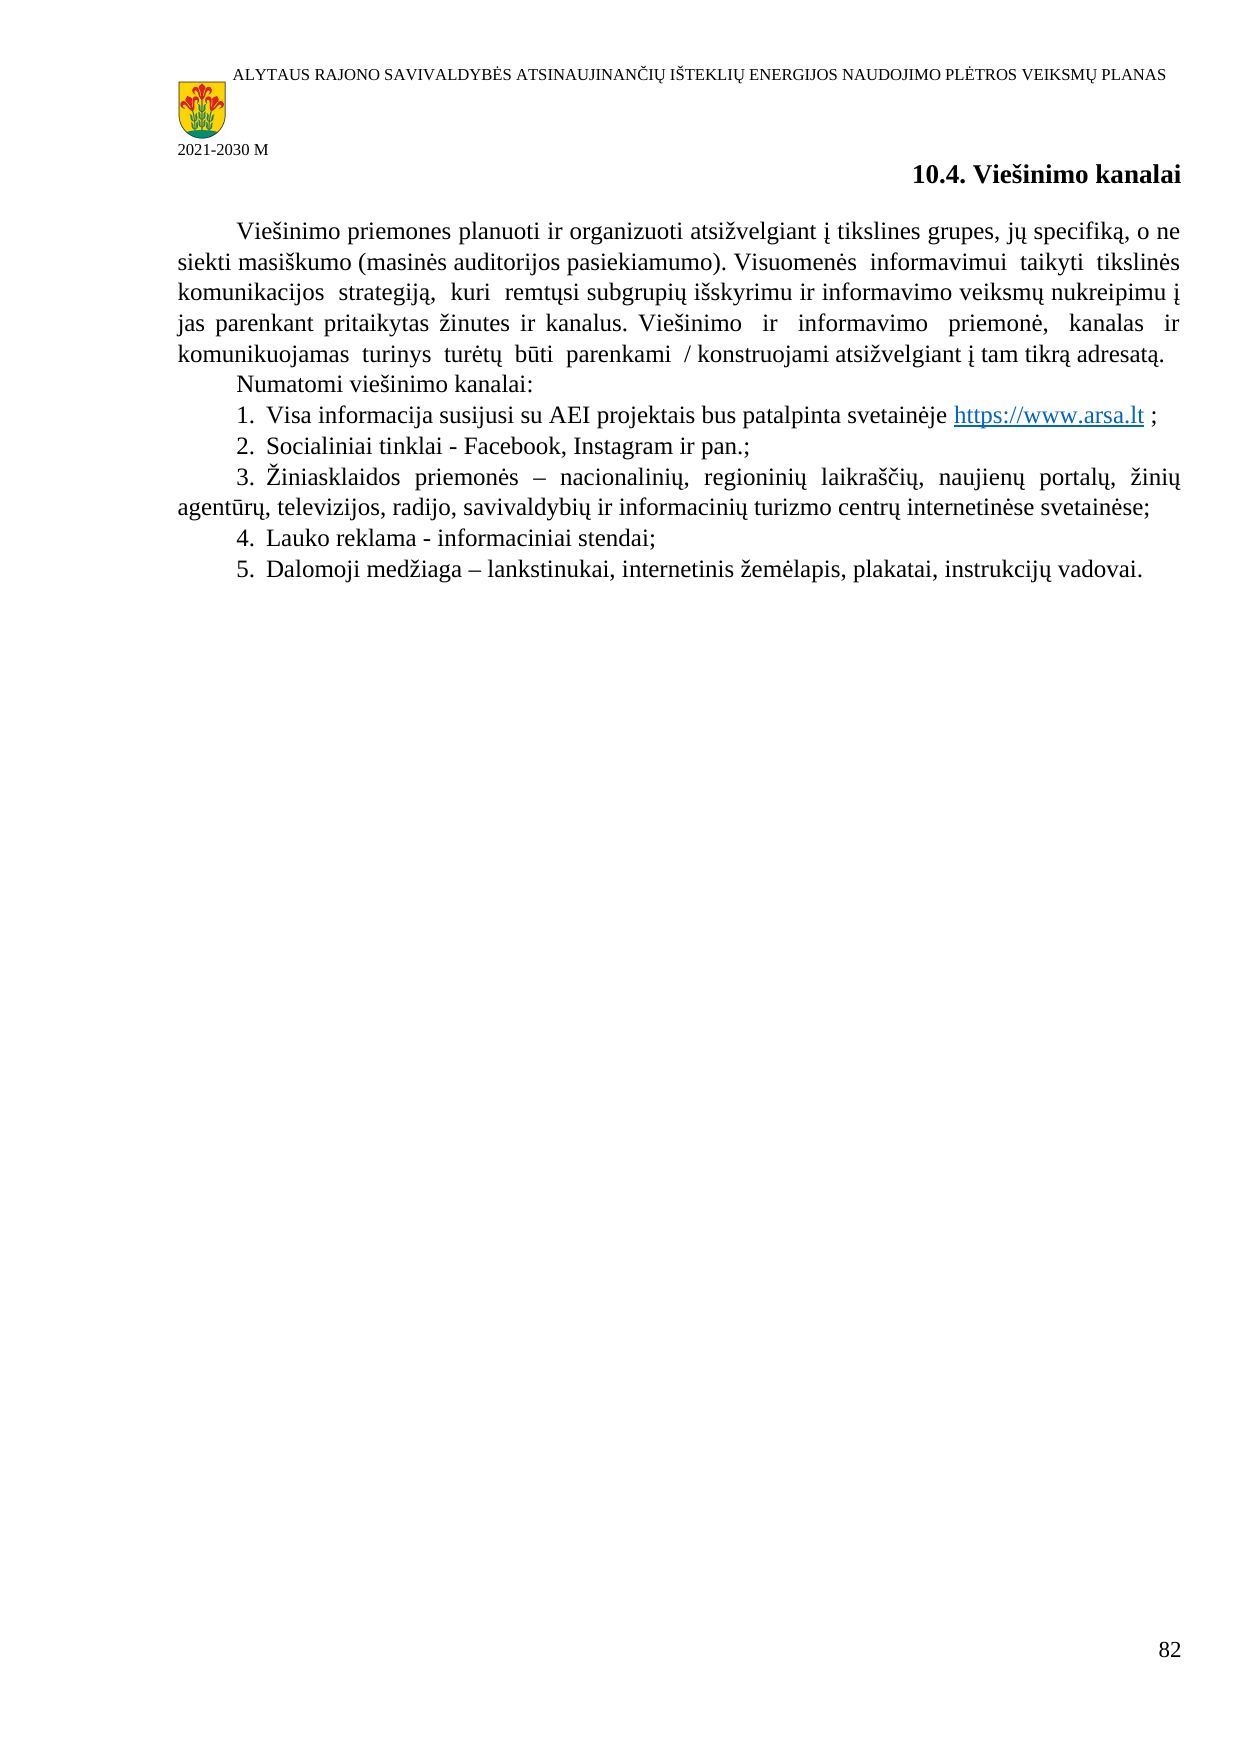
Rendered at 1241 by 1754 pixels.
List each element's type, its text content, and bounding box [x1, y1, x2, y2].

text Numatomi viešinimo kanalai: [177, 369, 1181, 398]
text Viešinimo priemones planuoti ir organizuoti atsižvelgiant į tikslines grupes, jų specifiką, o ne siekti masiškumo (masinės auditorijos pasiekiamumo). Visuomenės informavimui taikyti tikslinės komunikacijos strategiją, kuri remtųsi subgrupių išskyrimu ir informavimo veiksmų nukreipimu į jas parenkant pritaikytas žinutes ir kanalus. Viešinimo ir informavimo priemonė, kanalas ir komunikuojamas turinys turėtų būti parenkami / konstruojami atsižvelgiant į tam tikrą adresatą. [177, 216, 1181, 367]
text 1. Visa informacija susijusi su AEI projektais bus patalpinta svetainėje https://www.arsa.lt ; [177, 400, 1181, 429]
text 4. Lauko reklama - informaciniai stendai; [177, 523, 1181, 552]
text 5. Dalomoji medžiaga – lankstinukai, internetinis žemėlapis, plakatai, instrukcijų vadovai. [177, 554, 1181, 583]
subtitle 10.4. Viešinimo kanalai [177, 158, 1181, 190]
text 2. Socialiniai tinklai - Facebook, Instagram ir pan.; [177, 431, 1181, 460]
text 3. Žiniasklaidos priemonės – nacionalinių, regioninių laikraščių, naujienų portalų, žinių agentūrų, televizijos, radijo, savivaldybių ir informacinių turizmo centrų internetinėse svetainėse; [177, 462, 1181, 521]
